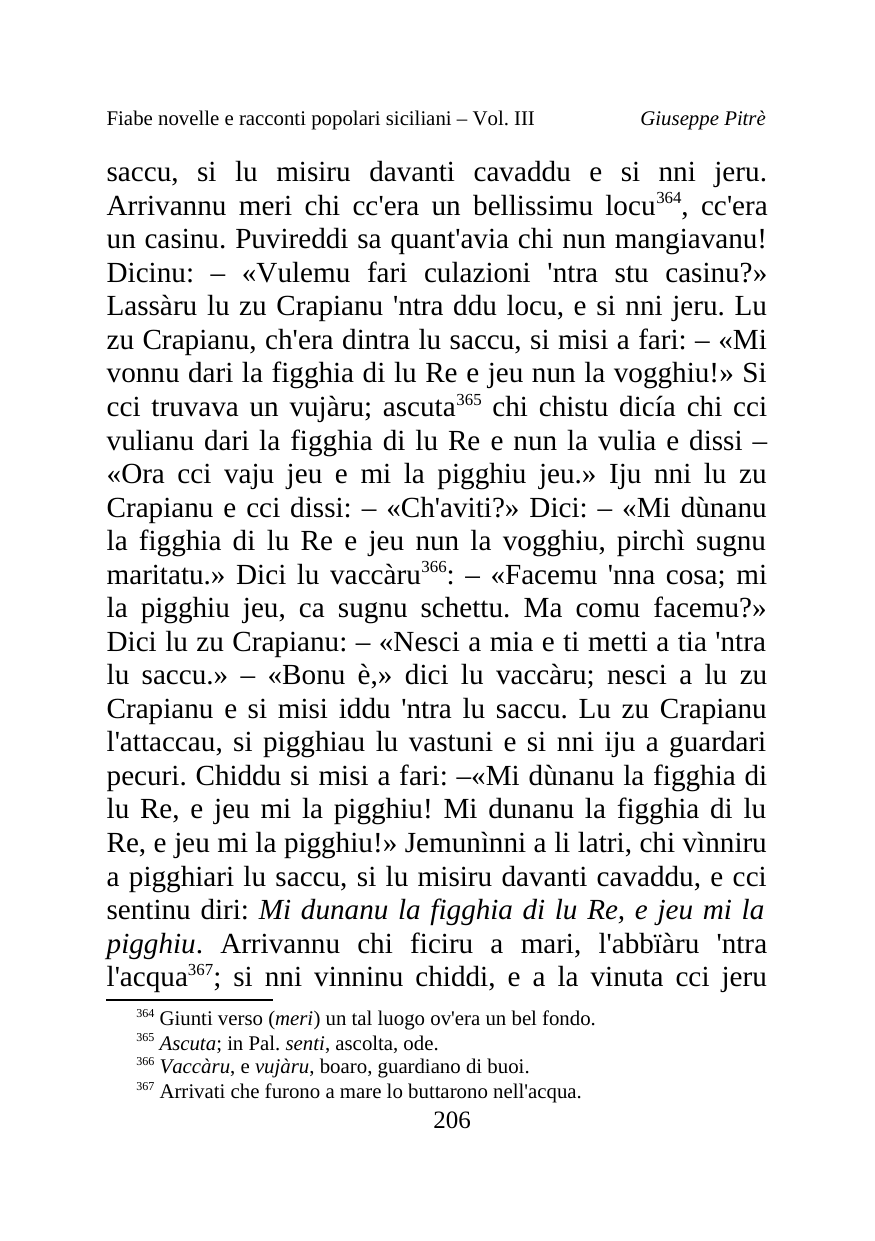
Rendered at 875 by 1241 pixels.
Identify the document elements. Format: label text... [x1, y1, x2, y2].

text Ascuta; in Pal. senti, ascolta, ode. [106, 1030, 768, 1054]
text Arrivati che furono a mare lo buttarono nell'acqua. [106, 1078, 768, 1103]
text Vaccàru, e vujàru, boaro, guardiano di buoi. [106, 1054, 768, 1078]
text Giunti verso (meri) un tal luogo ov'era un bel fondo. [106, 1006, 768, 1030]
text saccu, si lu misiru davanti cavaddu e si nni jeru. Arrivannu meri chi cc'era un bellissimu locu, cc'era un casinu. Puvireddi sa quant'avia chi nun mangiavanu! Dicinu: – «Vulemu fari culazioni 'ntra stu casinu?» Lassàru lu zu Crapianu 'ntra ddu locu, e si nni jeru. Lu zu Crapianu, ch'era dintra lu saccu, si misi a fari: – «Mi vonnu dari la figghia di lu Re e jeu nun la vogghiu!» Si cci truvava un vujàru; ascuta chi chistu dicía chi cci vulianu dari la figghia di lu Re e nun la vulia e dissi – «Ora cci vaju jeu e mi la pigghiu jeu.» Iju nni lu zu Crapianu e cci dissi: – «Ch'aviti?» Dici: – «Mi dùnanu la figghia di lu Re e jeu nun la vogghiu, pirchì sugnu maritatu.» Dici lu vaccàru: – «Facemu 'nna cosa; mi la pigghiu jeu, ca sugnu schettu. Ma comu facemu?» Dici lu zu Crapianu: – «Nesci a mia e ti metti a tia 'ntra lu saccu.» – «Bonu è,» dici lu vaccàru; nesci a lu zu Crapianu e si misi iddu 'ntra lu saccu. Lu zu Crapianu l'attaccau, si pigghiau lu vastuni e si nni iju a guardari pecuri. Chiddu si misi a fari: –«Mi dùnanu la figghia di lu Re, e jeu mi la pigghiu! Mi dunanu la figghia di lu Re, e jeu mi la pigghiu!» Jemunìnni a li latri, chi vìnniru a pigghiari lu saccu, si lu misiru davanti cavaddu, e cci sentinu diri: Mi dunanu la figghia di lu Re, e jeu mi la pigghiu. Arrivannu chi ficiru a mari, l'abbïàru 'ntra l'acqua; si nni vinninu chiddi, e a la vinuta cci jeru [106, 154, 768, 993]
